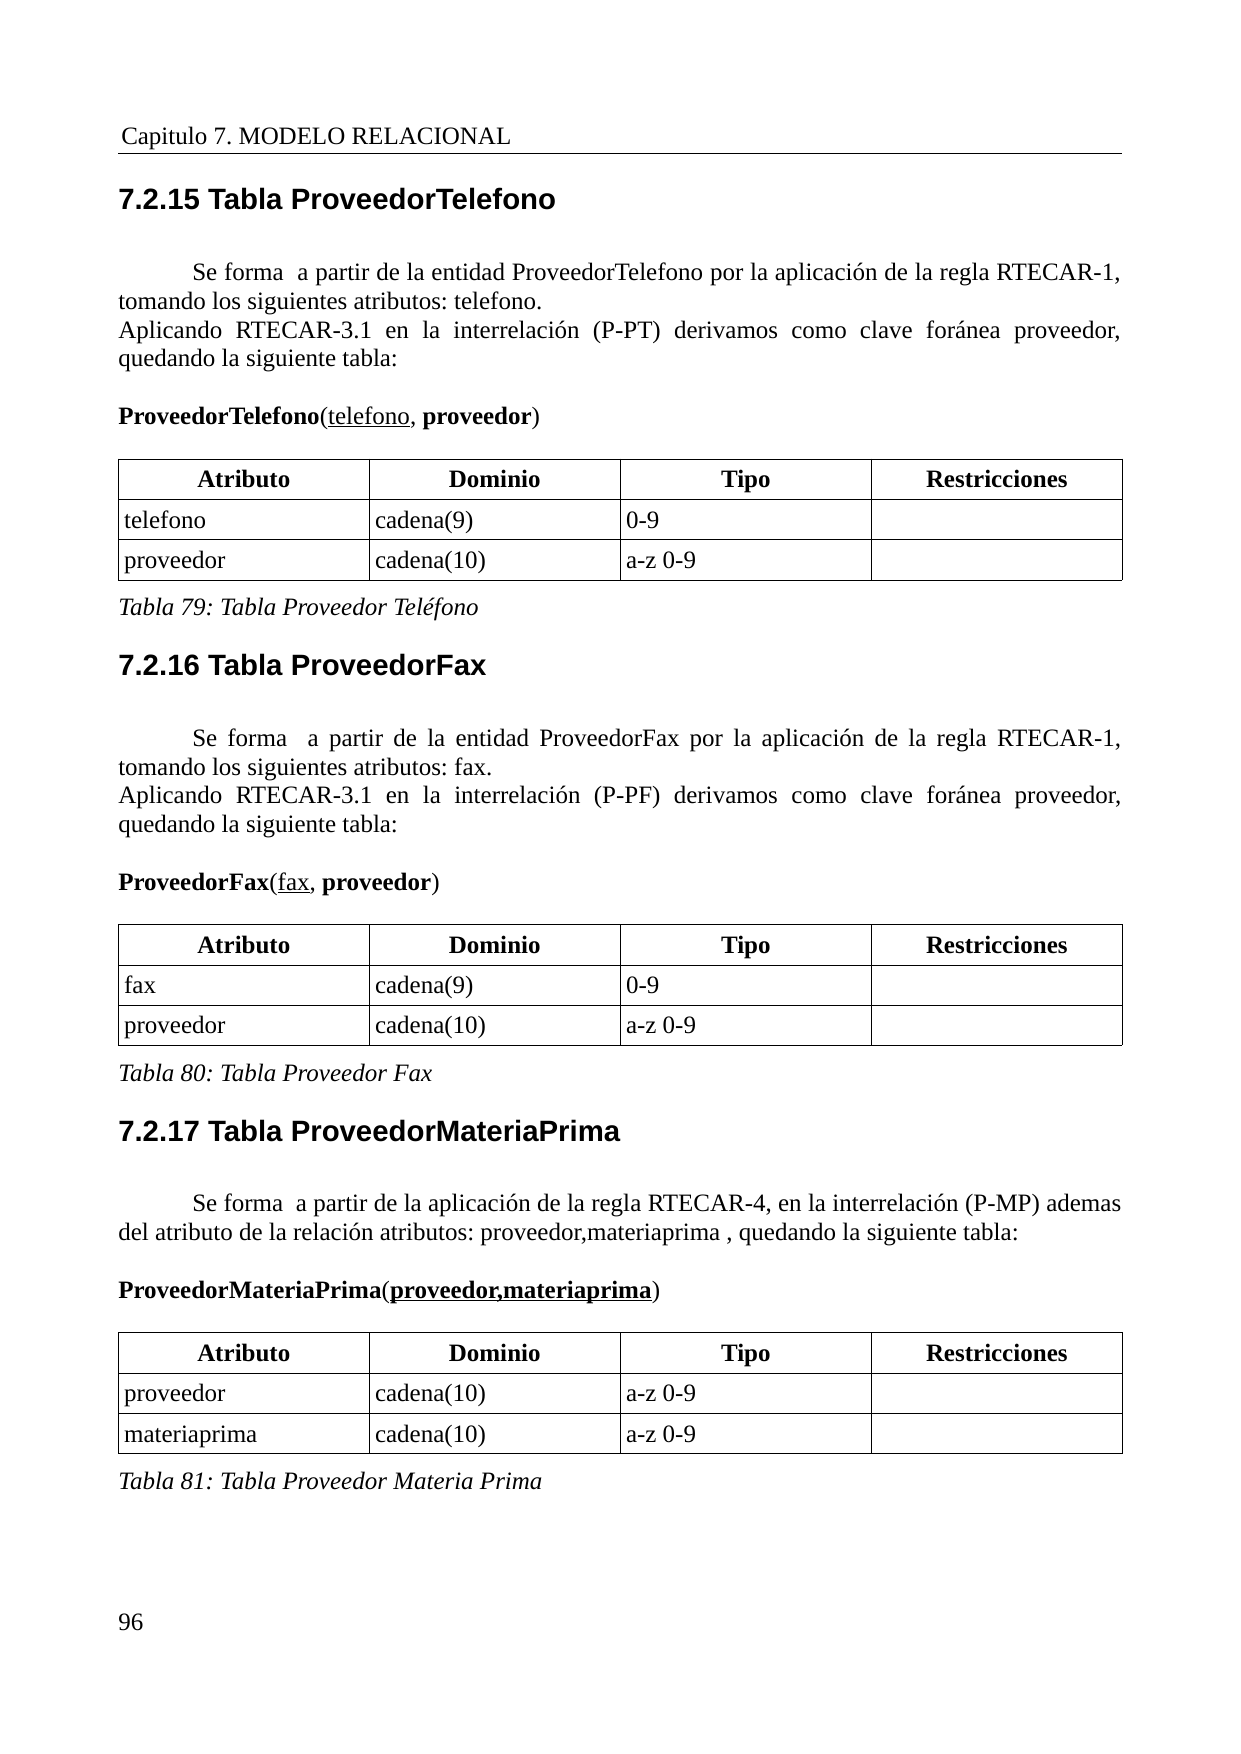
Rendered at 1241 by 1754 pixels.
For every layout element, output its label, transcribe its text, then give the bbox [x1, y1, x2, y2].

table_cell a-z 0-9 [621, 540, 871, 579]
text Se forma a partir de la aplicación de la regla RTECAR-4, en la interrelación (P-MP) ademas del atributo de la relación atributos: proveedor,materiaprima , quedando la siguiente tabla: [118, 1188, 1122, 1246]
table_cell a-z 0-9 [621, 1006, 871, 1045]
text ProveedorMateriaPrima(proveedor,materiaprima) [118, 1275, 1122, 1303]
table_header Atributo [119, 460, 369, 499]
table_header Dominio [370, 925, 620, 964]
table_header Restricciones [872, 460, 1122, 499]
table_header Restricciones [872, 1333, 1122, 1373]
subtitle 7.2.16 Tabla ProveedorFax [118, 648, 1122, 682]
table_cell 0-9 [621, 966, 871, 1005]
table_cell a-z 0-9 [621, 1414, 871, 1453]
table_cell cadena(10) [370, 1374, 620, 1413]
table_cell proveedor [119, 540, 369, 579]
table_cell materiaprima [119, 1414, 369, 1453]
table_header Tipo [621, 460, 871, 499]
text Se forma a partir de la entidad ProveedorFax por la aplicación de la regla RTECAR-1, tomando los siguientes atributos: fax. [118, 723, 1122, 780]
table_cell [872, 500, 1122, 539]
table_header Atributo [119, 1333, 369, 1373]
table_header Dominio [370, 1333, 620, 1373]
table_cell proveedor [119, 1006, 369, 1045]
table_cell cadena(9) [370, 500, 620, 539]
table_cell [872, 1374, 1122, 1413]
text ProveedorTelefono(telefono, proveedor) [118, 401, 1122, 430]
table_header Tipo [621, 925, 871, 964]
subtitle 7.2.15 Tabla ProveedorTelefono [118, 182, 1122, 216]
table_cell [872, 966, 1122, 1005]
table_cell a-z 0-9 [621, 1374, 871, 1413]
table_cell cadena(9) [370, 966, 620, 1005]
table_cell cadena(10) [370, 1006, 620, 1045]
table_header Dominio [370, 460, 620, 499]
table_cell cadena(10) [370, 540, 620, 579]
table_cell fax [119, 966, 369, 1005]
text Tabla 81: Tabla Proveedor Materia Prima [118, 1466, 1122, 1494]
table_cell telefono [119, 500, 369, 539]
text Tabla 80: Tabla Proveedor Fax [118, 1058, 1122, 1086]
table_cell [872, 1414, 1122, 1453]
table_cell proveedor [119, 1374, 369, 1413]
text ProveedorFax(fax, proveedor) [118, 867, 1122, 895]
text Aplicando RTECAR-3.1 en la interrelación (P-PT) derivamos como clave foránea proveedor, quedando la siguiente tabla: [118, 315, 1122, 372]
table_header Atributo [119, 925, 369, 964]
table_cell 0-9 [621, 500, 871, 539]
subtitle 7.2.17 Tabla ProveedorMateriaPrima [118, 1113, 1122, 1147]
table_cell [872, 540, 1122, 579]
table_header Restricciones [872, 925, 1122, 964]
text Aplicando RTECAR-3.1 en la interrelación (P-PF) derivamos como clave foránea proveedor, quedando la siguiente tabla: [118, 780, 1122, 838]
text Tabla 79: Tabla Proveedor Teléfono [118, 592, 1122, 621]
table_cell cadena(10) [370, 1414, 620, 1453]
table_header Tipo [621, 1333, 871, 1373]
table_cell [872, 1006, 1122, 1045]
text Se forma a partir de la entidad ProveedorTelefono por la aplicación de la regla RTECAR-1, tomando los siguientes atributos: telefono. [118, 257, 1122, 315]
